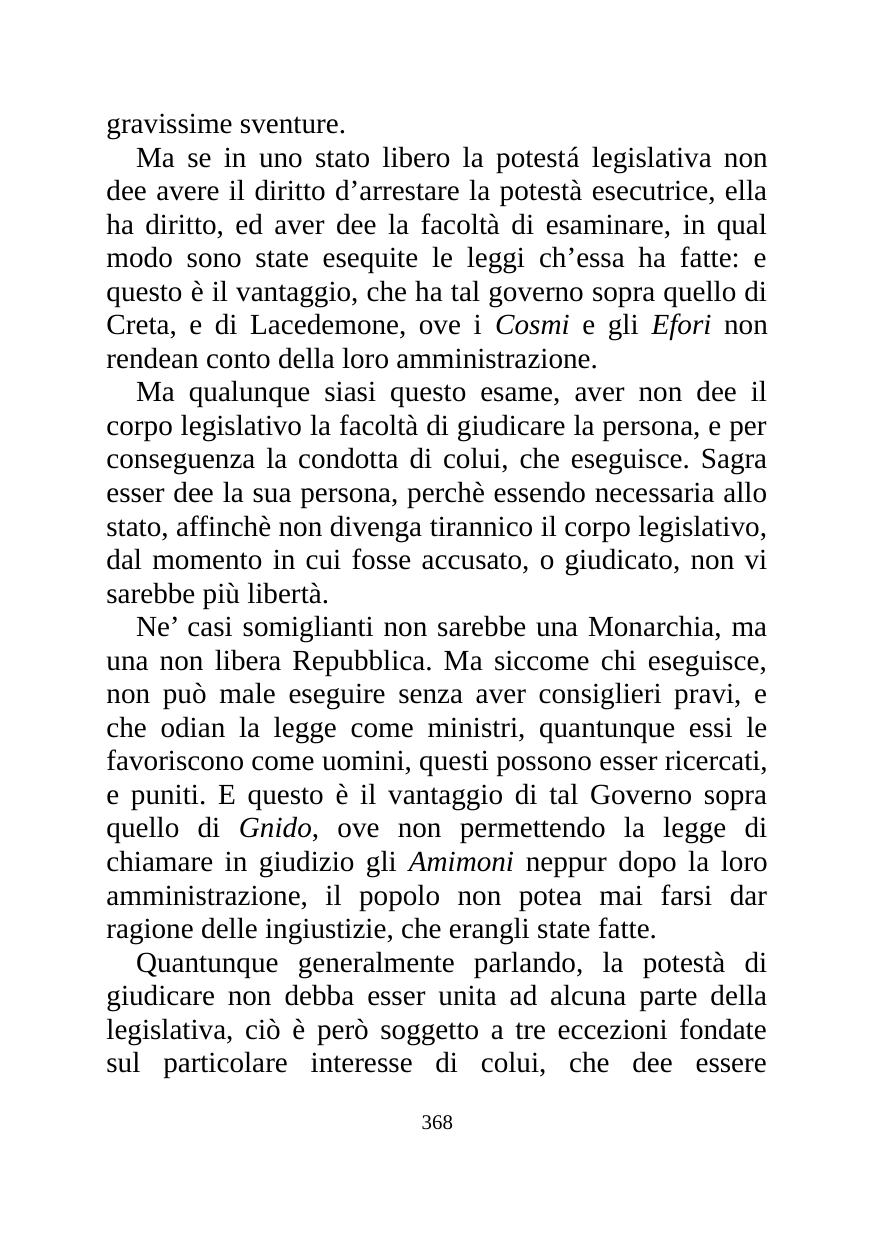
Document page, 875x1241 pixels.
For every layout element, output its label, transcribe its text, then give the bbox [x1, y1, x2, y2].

text Ma se in uno stato libero la potestá legislativa non dee avere il diritto d’arrestare la potestà esecutrice, ella ha diritto, ed aver dee la facoltà di esaminare, in qual modo sono state esequite le leggi ch’essa ha fatte: e questo è il vantaggio, che ha tal governo sopra quello di Creta, e di Lacedemone, ove i Cosmi e gli Efori non rendean conto della loro amministrazione. [106, 140, 768, 374]
text gravissime sventure. [106, 106, 768, 140]
text Ma qualunque siasi questo esame, aver non dee il corpo legislativo la facoltà di giudicare la persona, e per conseguenza la condotta di colui, che eseguisce. Sagra esser dee la sua persona, perchè essendo necessaria allo stato, affinchè non divenga tirannico il corpo legislativo, dal momento in cui fosse accusato, o giudicato, non vi sarebbe più libertà. [106, 374, 768, 609]
text Ne’ casi somiglianti non sarebbe una Monarchia, ma una non libera Repubblica. Ma siccome chi eseguisce, non può male eseguire senza aver consiglieri pravi, e che odian la legge come ministri, quantunque essi le favoriscono come uomini, questi possono esser ricercati, e puniti. E questo è il vantaggio di tal Governo sopra quello di Gnido, ove non permettendo la legge di chiamare in giudizio gli Amimoni neppur dopo la loro amministrazione, il popolo non potea mai farsi dar ragione delle ingiustizie, che erangli state fatte. [106, 609, 768, 945]
text Quantunque generalmente parlando, la potestà di giudicare non debba esser unita ad alcuna parte della legislativa, ciò è però soggetto a tre eccezioni fondate sul particolare interesse di colui, che dee essere [106, 945, 768, 1079]
